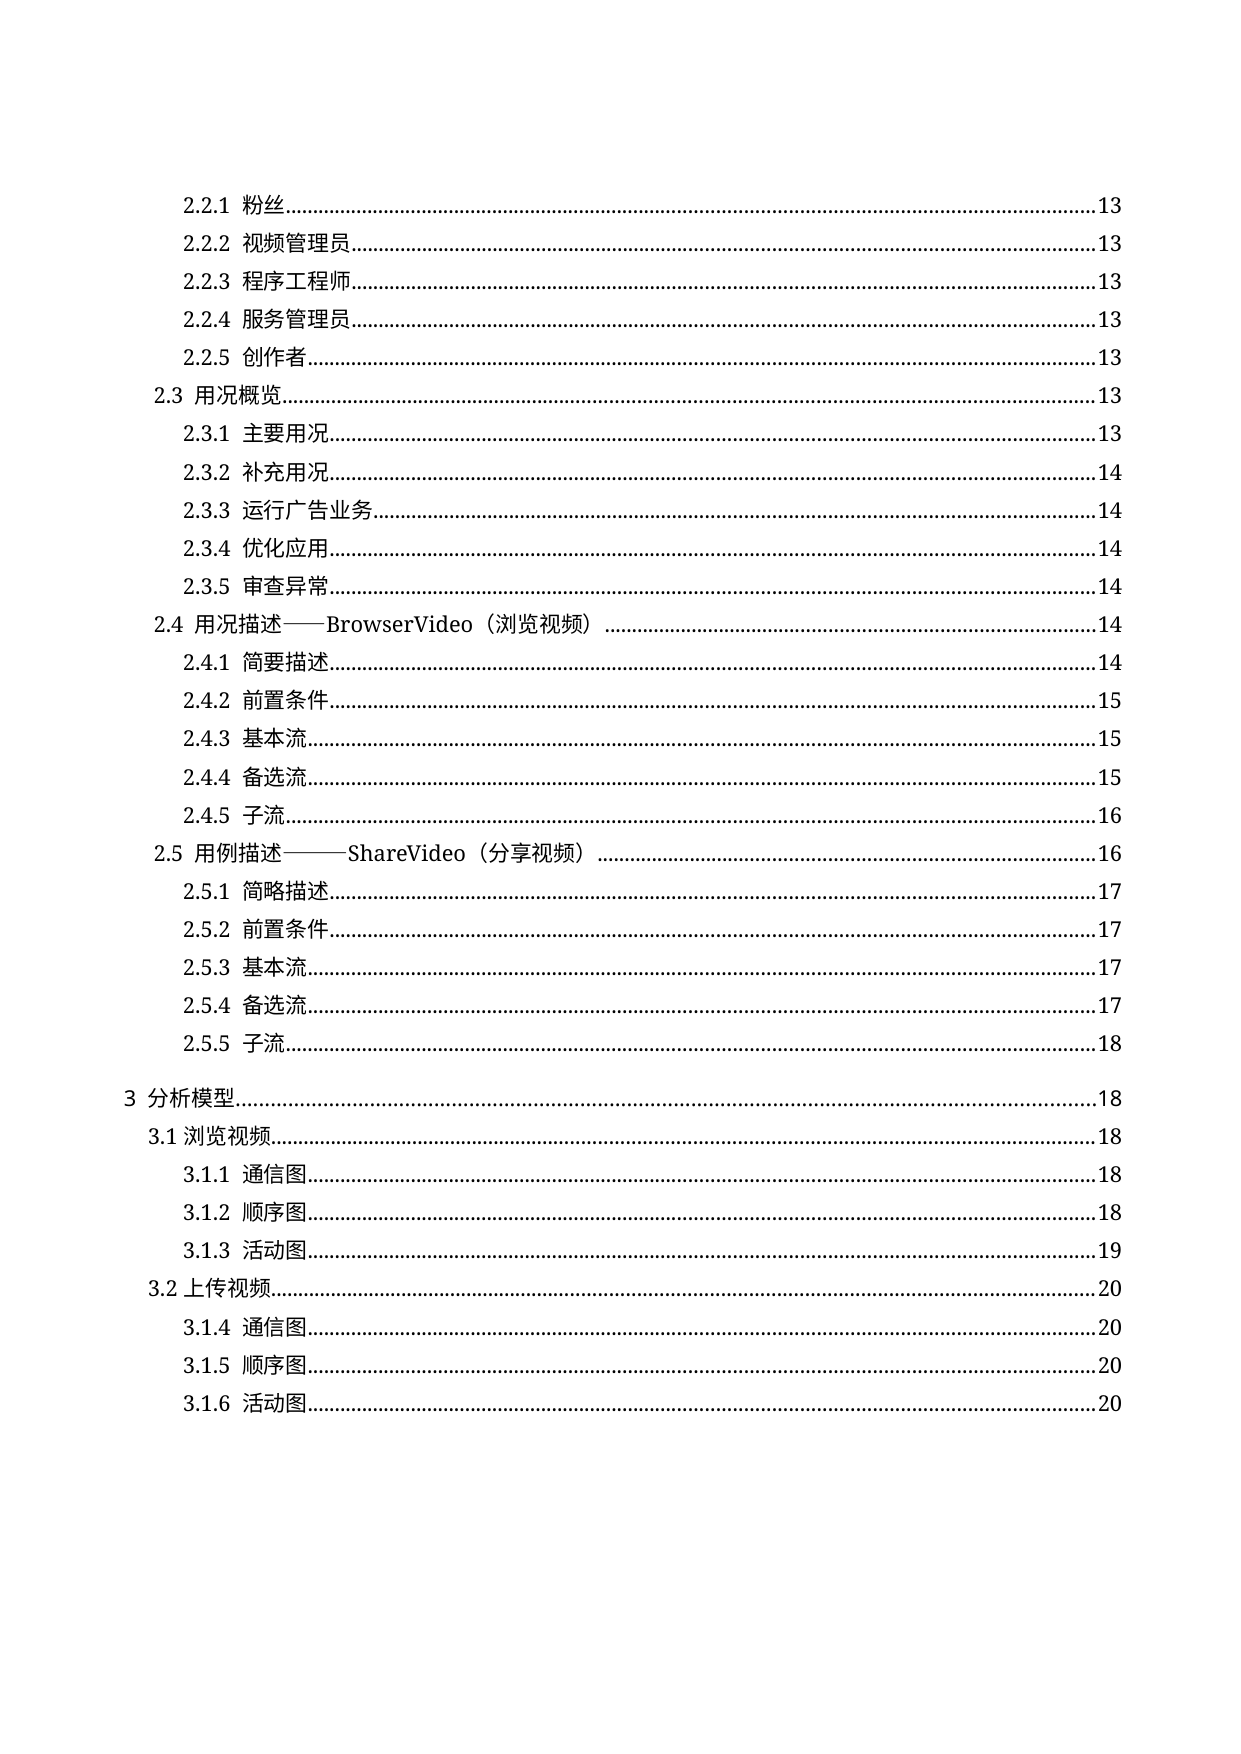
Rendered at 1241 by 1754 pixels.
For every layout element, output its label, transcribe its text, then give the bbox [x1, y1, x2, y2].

text 3 分析模型 18 [118, 1081, 1122, 1112]
text 2.4 用况描述——BrowserVideo（浏览视频） 14 [148, 607, 1122, 639]
text 2.2.5 创作者 13 [177, 340, 1122, 372]
text 2.2.4 服务管理员 13 [177, 302, 1122, 334]
text 2.4.1 简要描述 14 [177, 645, 1122, 677]
text 2.5.3 基本流 17 [177, 950, 1122, 982]
text 2.3.4 优化应用 14 [177, 531, 1122, 562]
text 2.4.2 前置条件 15 [177, 683, 1122, 715]
text 2.5 用例描述———ShareVideo（分享视频） 16 [148, 836, 1122, 867]
text 2.2.3 程序工程师 13 [177, 264, 1122, 296]
text 3.1.3 活动图 19 [177, 1233, 1122, 1265]
text 2.4.3 基本流 15 [177, 721, 1122, 753]
text 2.5.1 简略描述 17 [177, 874, 1122, 906]
text 3.1.4 通信图 20 [177, 1309, 1122, 1341]
text 2.5.5 子流 18 [177, 1026, 1122, 1058]
text 2.2.2 视频管理员 13 [177, 226, 1122, 257]
text 2.5.4 备选流 17 [177, 988, 1122, 1020]
text 2.3 用况概览 13 [148, 378, 1122, 410]
text 2.4.5 子流 16 [177, 798, 1122, 829]
text 2.3.1 主要用况 13 [177, 416, 1122, 448]
text 3.1.2 顺序图 18 [177, 1195, 1122, 1227]
text 2.4.4 备选流 15 [177, 759, 1122, 791]
text 2.3.2 补充用况 14 [177, 454, 1122, 486]
text 2.2.1 粉丝 13 [177, 188, 1122, 219]
text 2.5.2 前置条件 17 [177, 912, 1122, 944]
text 2.3.3 运行广告业务 14 [177, 493, 1122, 524]
text 2.3.5 审查异常 14 [177, 569, 1122, 601]
text 3.1.1 通信图 18 [177, 1157, 1122, 1189]
text 3.1.5 顺序图 20 [177, 1348, 1122, 1379]
text 3.2 上传视频 20 [148, 1271, 1122, 1303]
text 3.1.6 活动图 20 [177, 1386, 1122, 1417]
text 3.1 浏览视频 18 [148, 1119, 1122, 1151]
